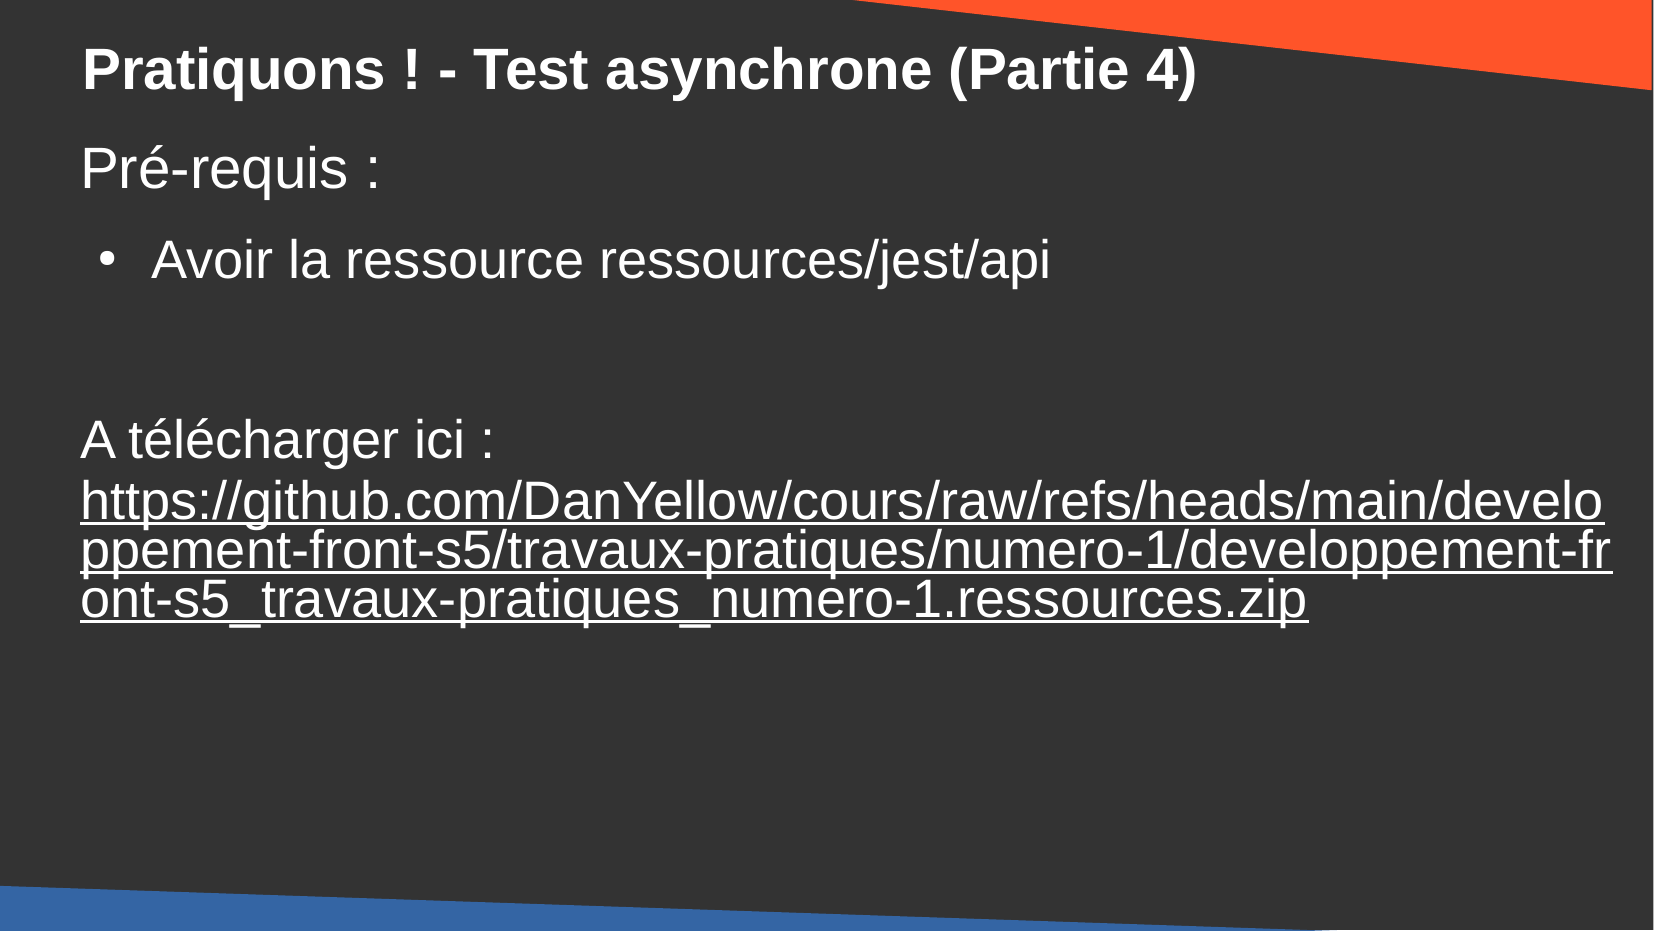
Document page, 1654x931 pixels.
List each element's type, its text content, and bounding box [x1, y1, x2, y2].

text_box [0, 885, 1337, 931]
list Pré-requis : Avoir la ressource ressources/jest/api A télécharger ici : https://github.com/DanYellow/cours/raw/refs/heads/main/developpement-front-s5/travaux-pratiques/numero-1/developpement-front-s5_travaux-pratiques_numero-1.ressources.zip [80, 135, 1620, 721]
text_box [852, 0, 1652, 91]
title Pratiquons ! - Test asynchrone (Partie 4) [82, 37, 1571, 114]
